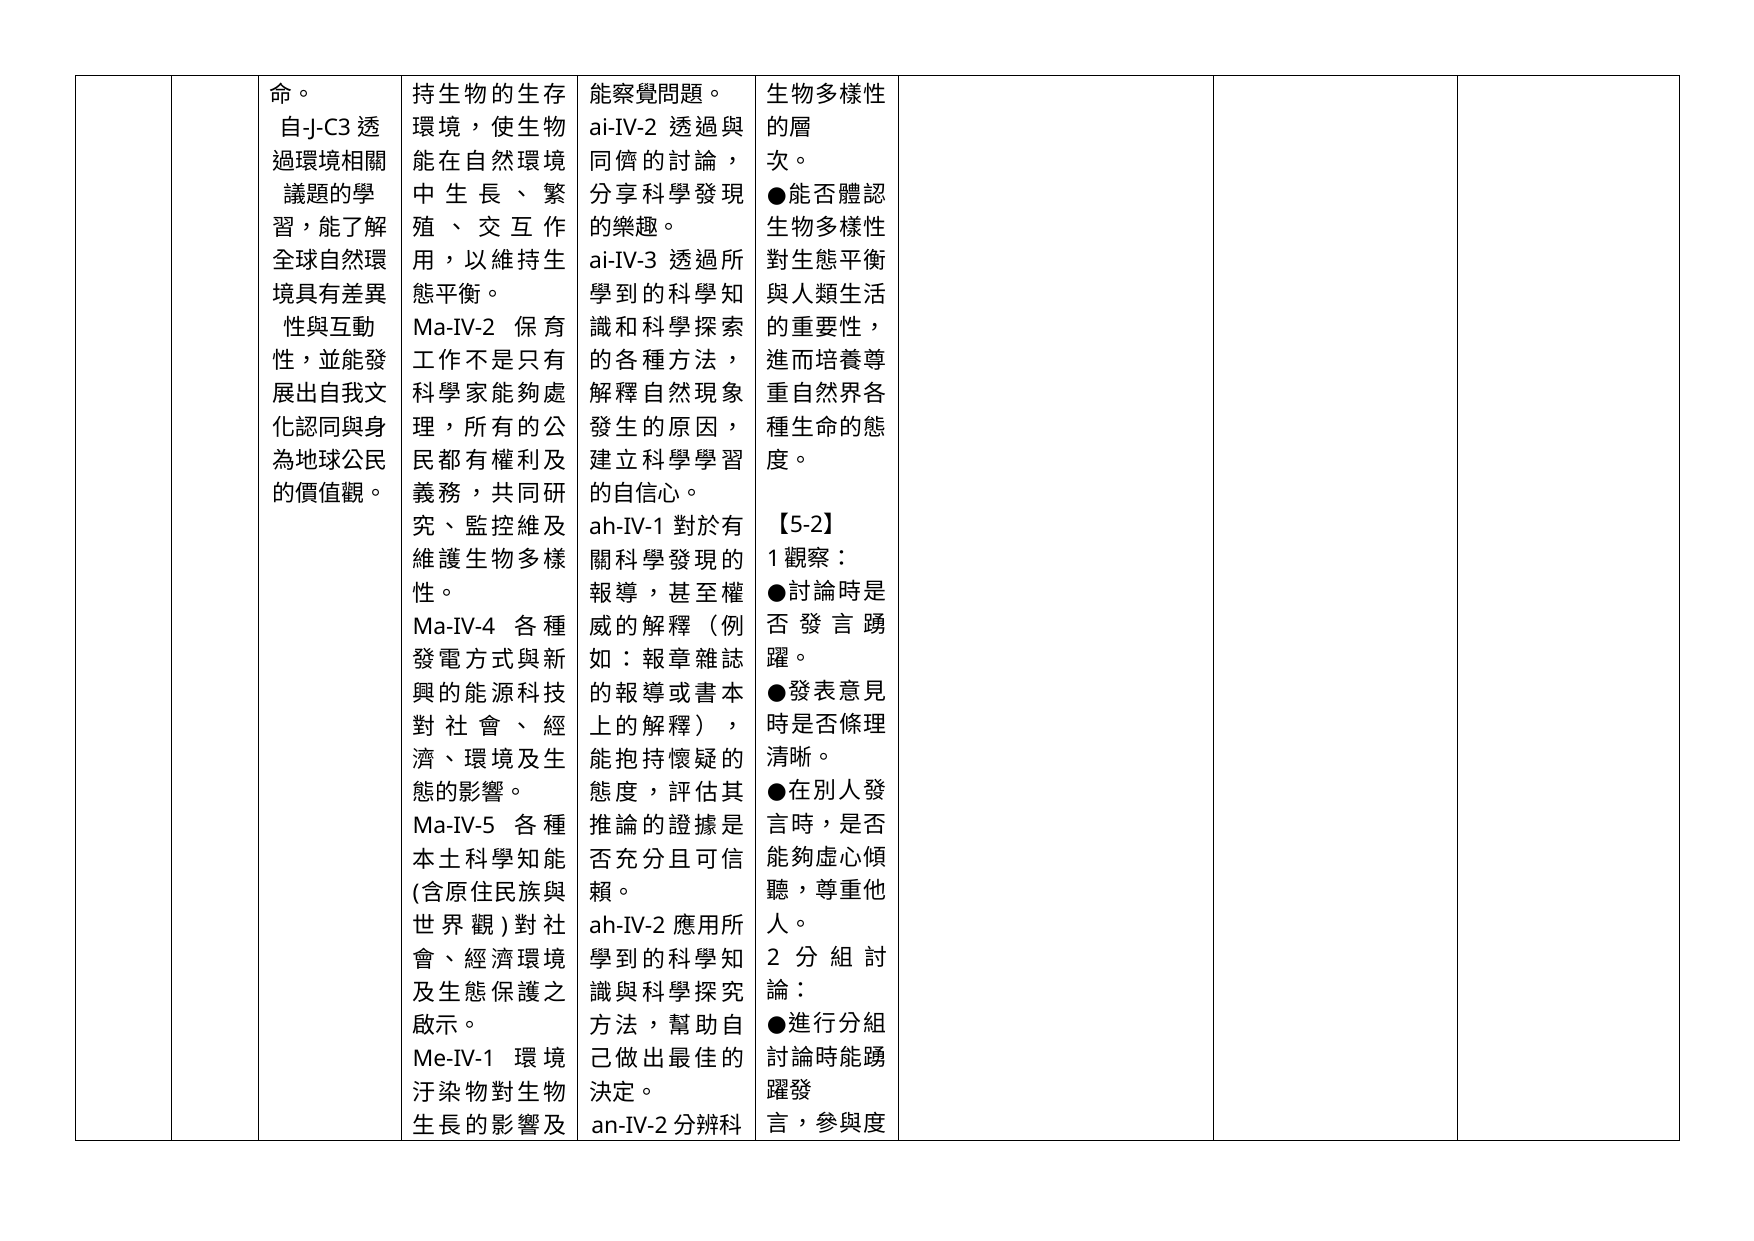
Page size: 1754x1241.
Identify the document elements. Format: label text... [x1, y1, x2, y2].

table_cell [1214, 76, 1457, 1140]
table_cell [899, 76, 1213, 1140]
table_cell 能察覺問題。 ai-IV-2 透過與同儕的討論，分享科學發現的樂趣。 ai-IV-3 透過所學到的科學知識和科學探索的各種方法，解釋自然現象發生的原因，建立科學學習的自信心。 ah-IV-1 對於有關科學發現的報導，甚至權威的解釋（例如：報章雜誌的報導或書本上的解釋），能抱持懷疑的態度，評估其推論的證據是否充分且可信賴。 ah-IV-2 應用所學到的科學知識與科學探究方法，幫助自己做出最佳的決定。 an-IV-2 分辨科 [578, 76, 755, 1140]
table_cell [1458, 76, 1679, 1140]
table_cell [76, 76, 171, 1140]
table_cell 持生物的生存環境，使生物能在自然環境中生長、繁殖、交互作用，以維持生態平衡。 Ma-IV-2 保育工作不是只有科學家能夠處理，所有的公民都有權利及義務，共同研究、監控維及維護生物多樣性。 Ma-IV-4 各種發電方式與新興的能源科技對社會、經濟、環境及生態的影響。 Ma-IV-5 各種本土科學知能(含原住民族與世界觀)對社會、經濟環境及生態保護之啟示。 Me-IV-1 環境汙染物對生物生長的影響及 [402, 76, 577, 1140]
table_cell 生物多樣性的層 次。 ●能否體認生物多樣性對生態平衡與人類生活的重要性，進而培養尊重自然界各種生命的態度。 【5-2】 1觀察： ●討論時是否發言踴躍。 ●發表意見時是否條理清晰。 ●在別人發言時，是否能夠虛心傾聽，尊重他人。 2分組討論： ●進行分組討論時能踴躍發 言，參與度 [756, 76, 898, 1140]
table_cell 命。 自-J-C3 透過環境相關議題的學習，能了解全球自然環境具有差異性與互動性，並能發展出自我文化認同與身為地球公民的價值觀。 [259, 76, 401, 1140]
table_cell [172, 76, 258, 1140]
